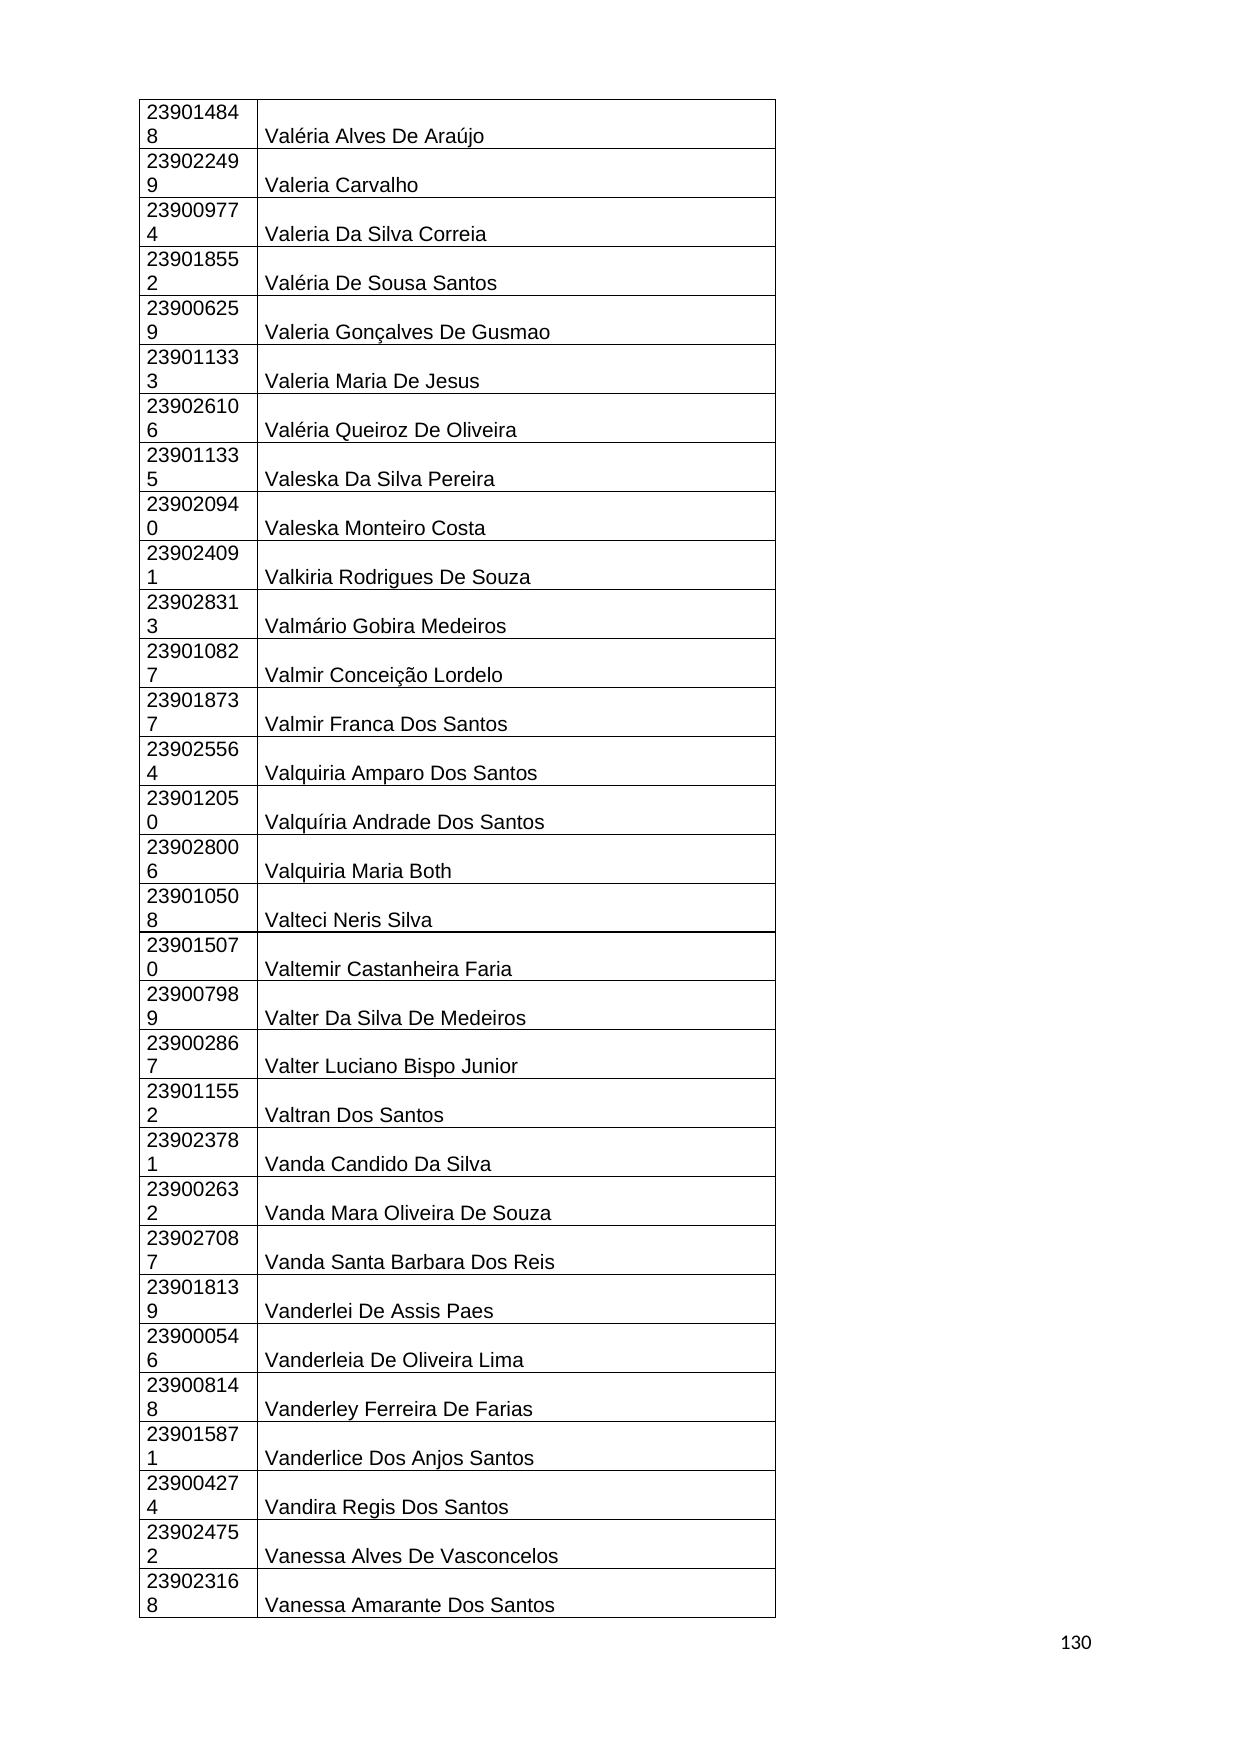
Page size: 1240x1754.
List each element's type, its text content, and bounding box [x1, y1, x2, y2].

table_cell Valeska Monteiro Costa [258, 492, 775, 540]
table_cell 239007989 [140, 981, 257, 1029]
table_cell Valquiria Amparo Dos Santos [258, 737, 775, 784]
table_cell Valtemir Castanheira Faria [258, 933, 775, 980]
table_cell Valkiria Rodrigues De Souza [258, 541, 775, 589]
table_cell 239025564 [140, 737, 257, 784]
table_cell 239020940 [140, 492, 257, 540]
table_cell Vanessa Amarante Dos Santos [258, 1569, 775, 1617]
table_cell Vanda Santa Barbara Dos Reis [258, 1226, 775, 1274]
table_cell 239014848 [140, 100, 257, 148]
table_cell 239009774 [140, 198, 257, 246]
table_cell Vanderley Ferreira De Farias [258, 1373, 775, 1421]
table_cell Vanderlei De Assis Paes [258, 1275, 775, 1323]
table_cell 239011552 [140, 1079, 257, 1127]
table_cell 239027087 [140, 1226, 257, 1274]
table_cell 239028006 [140, 835, 257, 882]
table_cell Vandira Regis Dos Santos [258, 1471, 775, 1519]
table_cell 239015070 [140, 933, 257, 980]
table_cell 239018737 [140, 688, 257, 736]
table_cell 239010508 [140, 884, 257, 931]
table_cell Valmário Gobira Medeiros [258, 590, 775, 638]
table_cell Valeria Maria De Jesus [258, 345, 775, 393]
table_cell 239023781 [140, 1128, 257, 1176]
table_cell 239010827 [140, 639, 257, 687]
table_cell Valtran Dos Santos [258, 1079, 775, 1127]
table_cell 239012050 [140, 786, 257, 833]
table_cell Vanda Mara Oliveira De Souza [258, 1177, 775, 1225]
table_cell Valmir Conceição Lordelo [258, 639, 775, 687]
table_cell Valquíria Andrade Dos Santos [258, 786, 775, 833]
table_cell 239002867 [140, 1030, 257, 1078]
table_cell Valmir Franca Dos Santos [258, 688, 775, 736]
table_cell Valéria Queiroz De Oliveira [258, 394, 775, 442]
table_cell Valteci Neris Silva [258, 884, 775, 931]
table_cell Valeria Gonçalves De Gusmao [258, 296, 775, 344]
table_cell Valéria Alves De Araújo [258, 100, 775, 148]
table_cell Valeria Carvalho [258, 149, 775, 197]
table_cell 239008148 [140, 1373, 257, 1421]
table_cell Valter Luciano Bispo Junior [258, 1030, 775, 1078]
table_cell 239024752 [140, 1520, 257, 1568]
table_cell Vanessa Alves De Vasconcelos [258, 1520, 775, 1568]
table_cell 239004274 [140, 1471, 257, 1519]
table_cell Valter Da Silva De Medeiros [258, 981, 775, 1029]
table_cell 239011333 [140, 345, 257, 393]
table_cell 239026106 [140, 394, 257, 442]
table_cell Vanderlice Dos Anjos Santos [258, 1422, 775, 1470]
table_cell Valquiria Maria Both [258, 835, 775, 882]
table_cell 239006259 [140, 296, 257, 344]
table_cell 239024091 [140, 541, 257, 589]
table_cell 239028313 [140, 590, 257, 638]
table_cell 239011335 [140, 443, 257, 491]
table_cell 239023168 [140, 1569, 257, 1617]
table_cell 239022499 [140, 149, 257, 197]
table_cell 239018139 [140, 1275, 257, 1323]
table_cell 239000546 [140, 1324, 257, 1372]
table_cell Vanda Candido Da Silva [258, 1128, 775, 1176]
table_cell Valeria Da Silva Correia [258, 198, 775, 246]
table_cell 239002632 [140, 1177, 257, 1225]
table_cell Valeska Da Silva Pereira [258, 443, 775, 491]
table_cell Vanderleia De Oliveira Lima [258, 1324, 775, 1372]
table_cell 239015871 [140, 1422, 257, 1470]
table_cell Valéria De Sousa Santos [258, 247, 775, 295]
table_cell 239018552 [140, 247, 257, 295]
